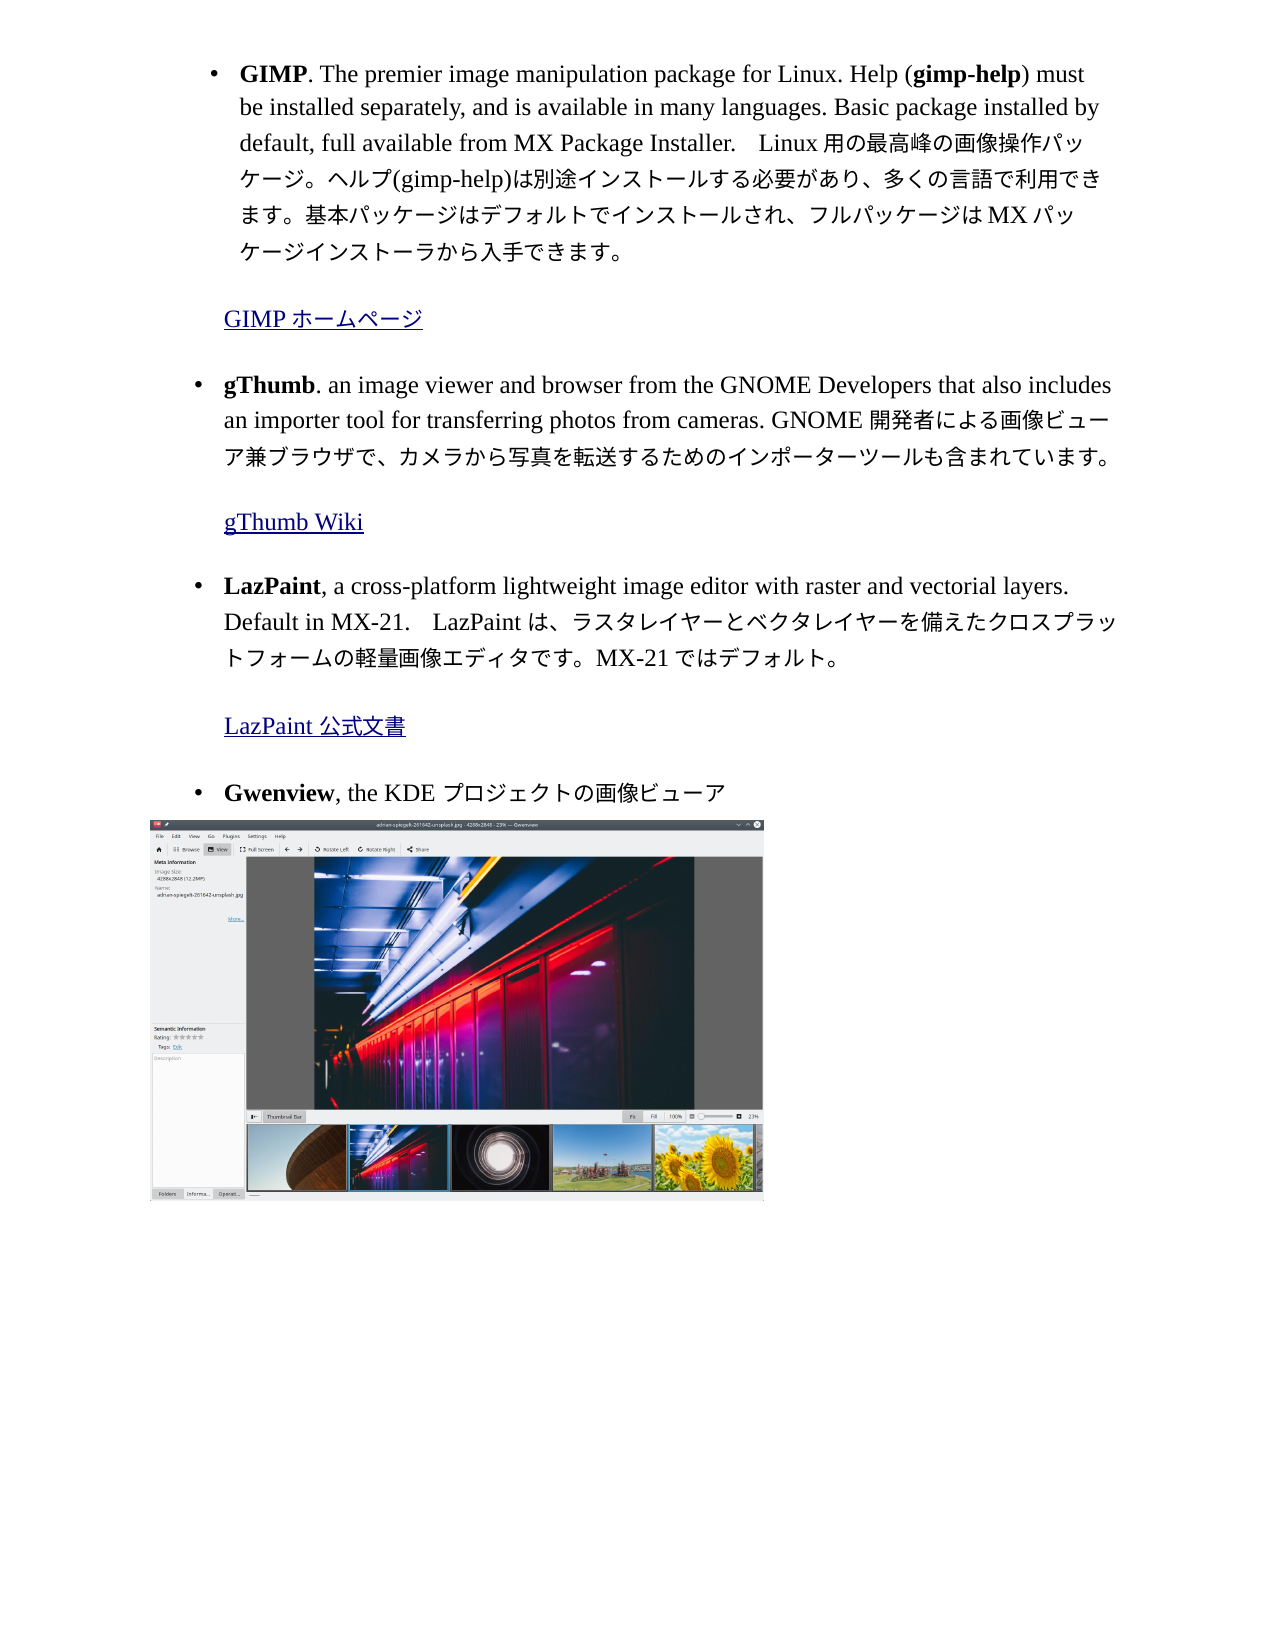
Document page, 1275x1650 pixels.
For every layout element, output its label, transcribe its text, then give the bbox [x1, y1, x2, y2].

list Gwenview, the KDE プロジェクトの画像ビューア [194, 776, 1125, 808]
text LazPaint 公式文書 [150, 709, 1125, 741]
list gThumb. an image viewer and browser from the GNOME Developers that also includes an importer tool for transferring photos from cameras. GNOME 開発者による画像ビューア兼ブラウザで、カメラから写真を転送するためのインポーターツールも含まれています。 [194, 370, 1125, 471]
list LazPaint, a cross-platform lightweight image editor with raster and vectorial layers. Default in MX-21. LazPaint は、ラスタレイヤーとベクタレイヤーを備えたクロスプラットフォームの軽量画像エディタです。MX-21ではデフォルト。 [194, 571, 1125, 673]
list GIMP. The premier image manipulation package for Linux. Help (gimp-help) must be installed separately, and is available in many languages. Basic package installed by default, full available from MX Package Installer. Linux用の最高峰の画像操作パッケージ。ヘルプ(gimp-help)は別途インストールする必要があり、多くの言語で利用できます。基本パッケージはデフォルトでインストールされ、フルパッケージはMXパッケージインストーラから入手できます。 [210, 59, 1109, 266]
text gThumb Wiki [150, 507, 1125, 536]
picture [150, 820, 764, 1201]
list GIMP ホームページ [194, 302, 1125, 334]
